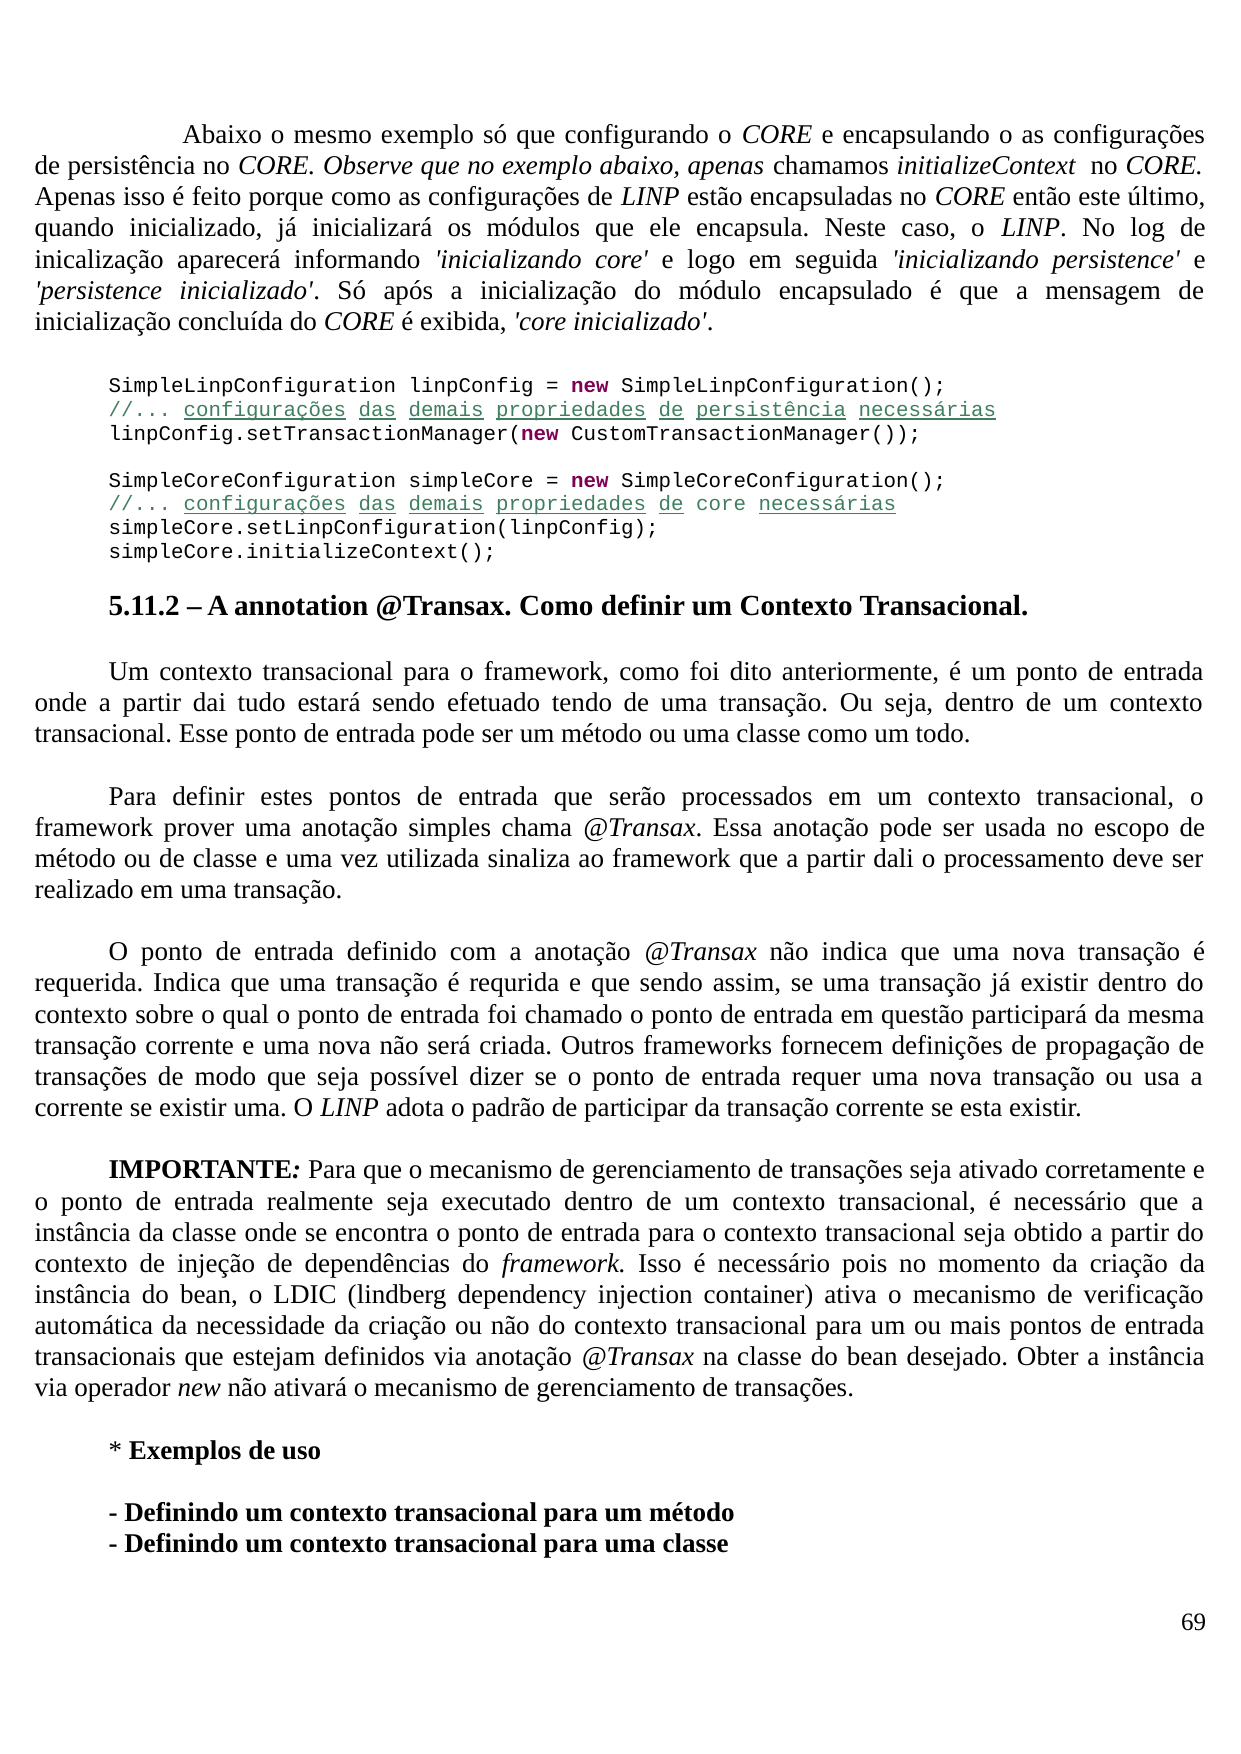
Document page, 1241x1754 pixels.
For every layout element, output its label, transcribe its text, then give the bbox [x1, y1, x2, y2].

text SimpleCoreConfiguration simpleCore = new SimpleCoreConfiguration(); [34, 470, 1206, 493]
text simpleCore.initializeContext(); [34, 541, 1206, 564]
text SimpleLinpConfiguration linpConfig = new SimpleLinpConfiguration(); [34, 367, 1206, 399]
text * Exemplos de uso [34, 1434, 1206, 1465]
text linpConfig.setTransactionManager(new CustomTransactionManager()); [34, 422, 1206, 446]
text Um contexto transacional para o framework, como foi dito anteriormente, é um ponto de entrada onde a partir dai tudo estará sendo efetuado tendo de uma transação. Ou seja, dentro de um contexto transacional. Esse ponto de entrada pode ser um método ou uma classe como um todo. [34, 655, 1206, 748]
text - Definindo um contexto transacional para uma classe [34, 1527, 1206, 1558]
text Abaixo o mesmo exemplo só que configurando o CORE e encapsulando o as configurações de persistência no CORE. Observe que no exemplo abaixo, apenas chamamos initializeContext no CORE. Apenas isso é feito porque como as configurações de LINP estão encapsuladas no CORE então este último, quando inicializado, já inicializará os módulos que ele encapsula. Neste caso, o LINP. No log de inicalização aparecerá informando 'inicializando core' e logo em seguida 'inicializando persistence' e 'persistence inicializado'. Só após a inicialização do módulo encapsulado é que a mensagem de inicialização concluída do CORE é exibida, 'core inicializado'. [34, 118, 1206, 336]
text - Definindo um contexto transacional para um método [34, 1496, 1206, 1527]
text simpleCore.setLinpConfiguration(linpConfig); [34, 517, 1206, 541]
text 5.11.2 – A annotation @Transax. Como definir um Contexto Transacional. [34, 588, 1206, 622]
text //... configurações das demais propriedades de persistência necessárias [34, 399, 1206, 422]
text //... configurações das demais propriedades de core necessárias [34, 493, 1206, 517]
text O ponto de entrada definido com a anotação @Transax não indica que uma nova transação é requerida. Indica que uma transação é requrida e que sendo assim, se uma transação já existir dentro do contexto sobre o qual o ponto de entrada foi chamado o ponto de entrada em questão participará da mesma transação corrente e uma nova não será criada. Outros frameworks fornecem definições de propagação de transações de modo que seja possível dizer se o ponto de entrada requer uma nova transação ou usa a corrente se existir uma. O LINP adota o padrão de participar da transação corrente se esta existir. [34, 935, 1206, 1122]
text IMPORTANTE: Para que o mecanismo de gerenciamento de transações seja ativado corretamente e o ponto de entrada realmente seja executado dentro de um contexto transacional, é necessário que a instância da classe onde se encontra o ponto de entrada para o contexto transacional seja obtido a partir do contexto de injeção de dependências do framework. Isso é necessário pois no momento da criação da instância do bean, o LDIC (lindberg dependency injection container) ativa o mecanismo de verificação automática da necessidade da criação ou não do contexto transacional para um ou mais pontos de entrada transacionais que estejam definidos via anotação @Transax na classe do bean desejado. Obter a instância via operador new não ativará o mecanismo de gerenciamento de transações. [34, 1153, 1206, 1403]
text Para definir estes pontos de entrada que serão processados em um contexto transacional, o framework prover uma anotação simples chama @Transax. Essa anotação pode ser usada no escopo de método ou de classe e uma vez utilizada sinaliza ao framework que a partir dali o processamento deve ser realizado em uma transação. [34, 780, 1206, 904]
